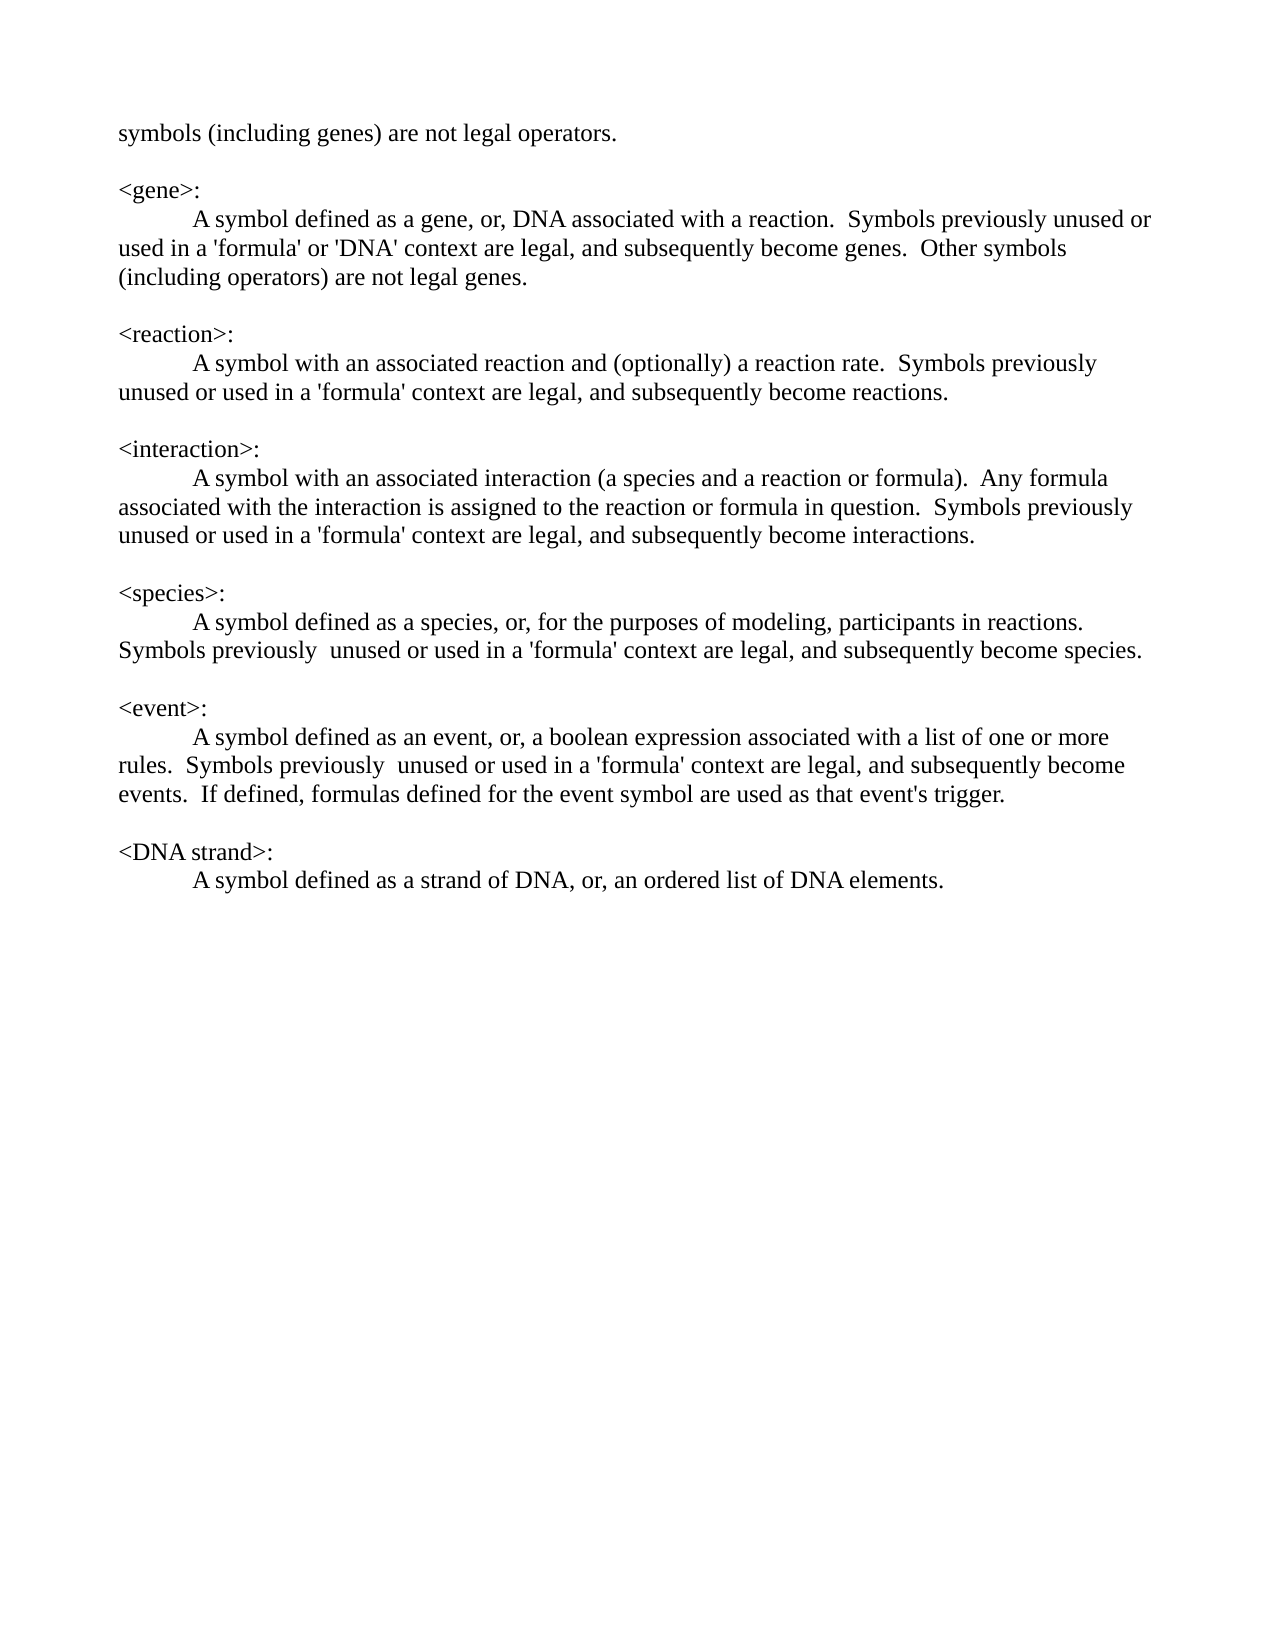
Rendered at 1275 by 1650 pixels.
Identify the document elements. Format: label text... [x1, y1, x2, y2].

text <DNA strand>: [118, 837, 1157, 866]
text A symbol defined as an event, or, a boolean expression associated with a list of one or more rules. Symbols previously unused or used in a 'formula' context are legal, and subsequently become events. If defined, formulas defined for the event symbol are used as that event's trigger. [118, 722, 1157, 808]
text A symbol with an associated reaction and (optionally) a reaction rate. Symbols previously unused or used in a 'formula' context are legal, and subsequently become reactions. [118, 348, 1157, 406]
text <gene>: [118, 176, 1157, 204]
text A symbol with an associated interaction (a species and a reaction or formula). Any formula associated with the interaction is assigned to the reaction or formula in question. Symbols previously unused or used in a 'formula' context are legal, and subsequently become interactions. [118, 463, 1157, 549]
text A symbol defined as a strand of DNA, or, an ordered list of DNA elements. [118, 866, 1157, 894]
text symbols (including genes) are not legal operators. [118, 118, 1157, 147]
text <reaction>: [118, 319, 1157, 348]
text <species>: [118, 578, 1157, 607]
text <interaction>: [118, 434, 1157, 463]
text A symbol defined as a species, or, for the purposes of modeling, participants in reactions. Symbols previously unused or used in a 'formula' context are legal, and subsequently become species. [118, 607, 1157, 664]
text A symbol defined as a gene, or, DNA associated with a reaction. Symbols previously unused or used in a 'formula' or 'DNA' context are legal, and subsequently become genes. Other symbols (including operators) are not legal genes. [118, 204, 1157, 291]
text <event>: [118, 693, 1157, 722]
